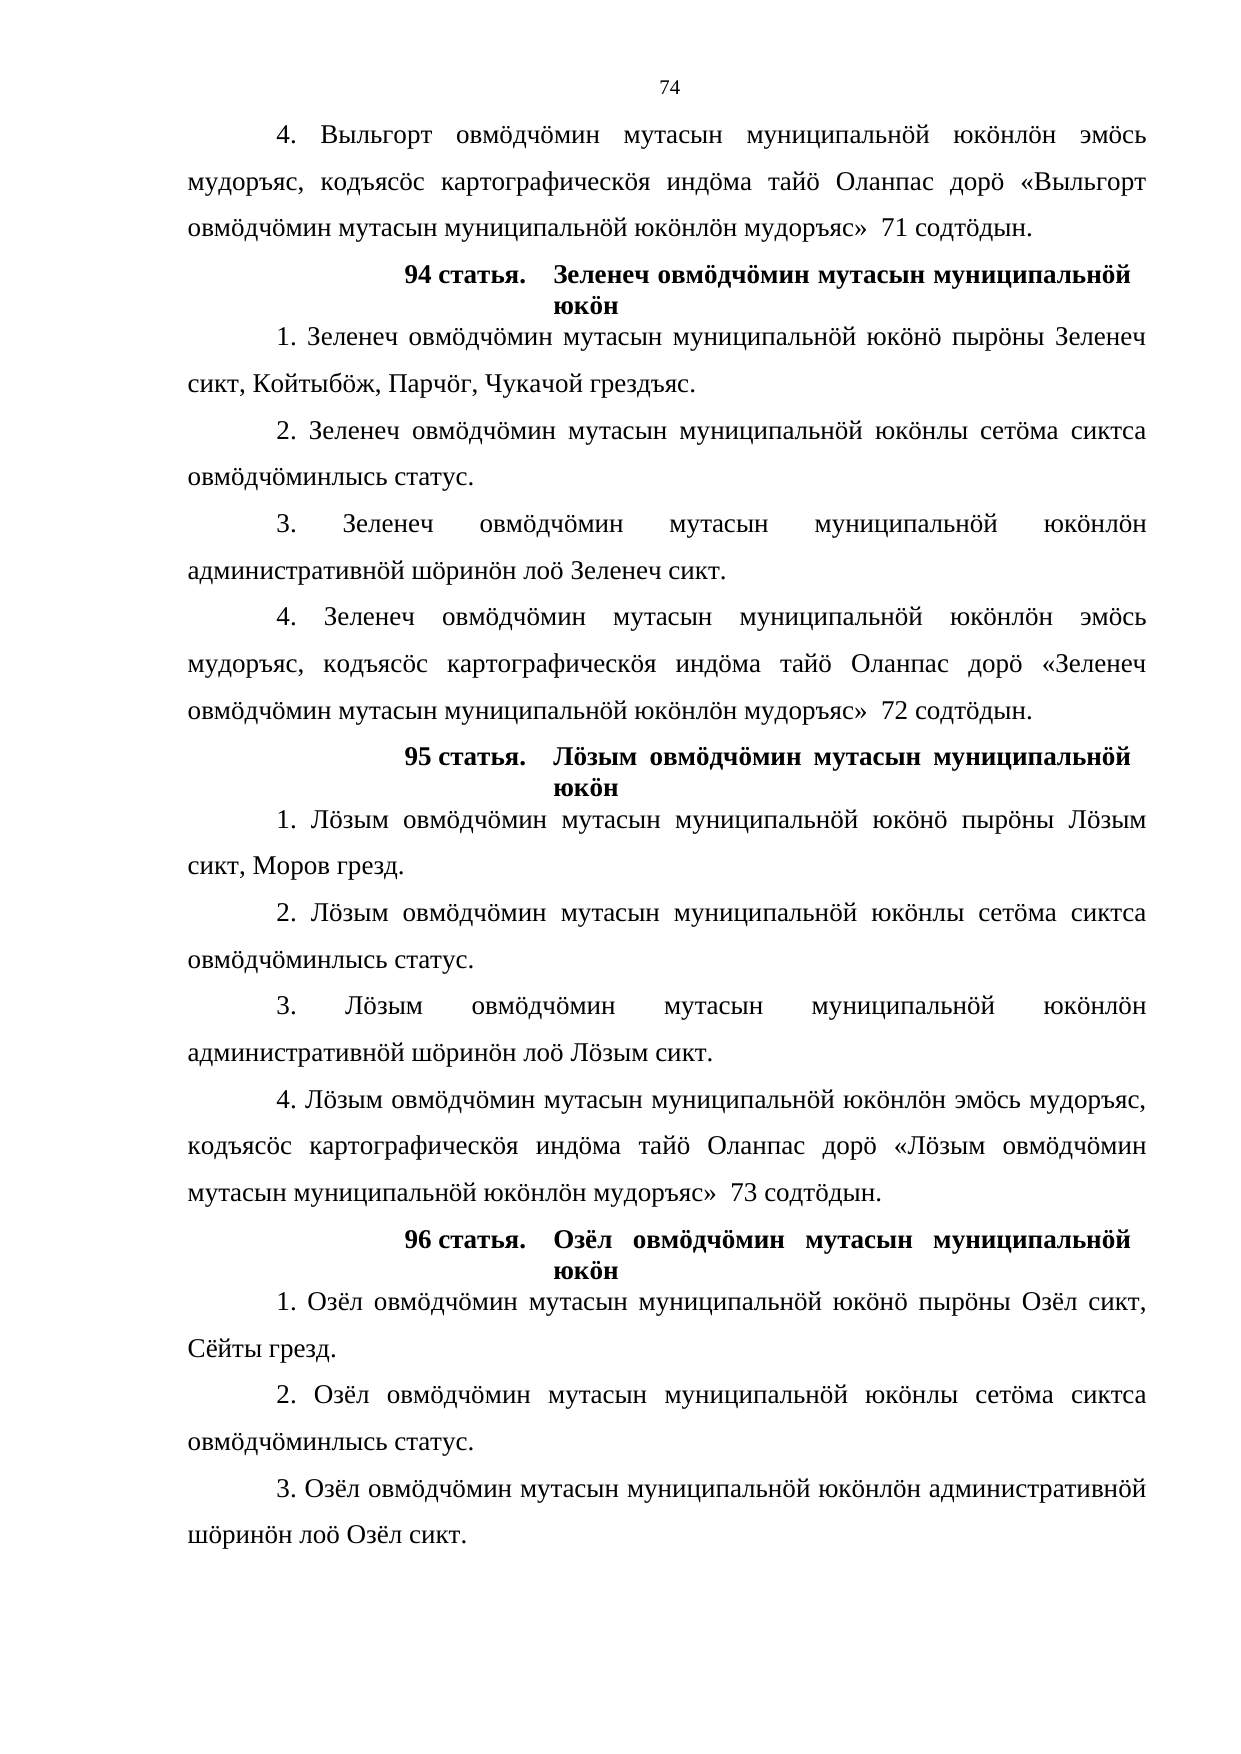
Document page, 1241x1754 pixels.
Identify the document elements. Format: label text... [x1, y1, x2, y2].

table_header Озёл овмöдчöмин мутасын муниципальнöй юкöн [542, 1223, 1147, 1285]
text 1. Зеленеч овмöдчöмин мутасын муниципальнöй юкöнö пырöны Зеленеч сикт, Койтыбöж, Парчöг, Чукачой грездъяс. [187, 320, 1147, 398]
text 3. Зеленеч овмöдчöмин мутасын муниципальнöй юкöнлöн административнöй шöринöн лоö Зеленеч сикт. [187, 507, 1147, 585]
text 2. Лöзым овмöдчöмин мутасын муниципальнöй юкöнлы сетöма сиктса овмöдчöминлысь статус. [187, 896, 1147, 974]
text 4. Выльгорт овмöдчöмин мутасын муниципальнöй юкöнлöн эмöсь мудоръяс, кодъясöс картографическöя индöма тайö Оланпас дорö «Выльгорт овмöдчöмин мутасын муниципальнöй юкöнлöн мудоръяс» 71 содтöдын. [187, 118, 1147, 243]
table_header Зеленеч овмöдчöмин мутасын муниципальнöй юкöн [542, 258, 1147, 320]
text 3. Лöзым овмöдчöмин мутасын муниципальнöй юкöнлöн административнöй шöринöн лоö Лöзым сикт. [187, 989, 1147, 1067]
text 4. Лöзым овмöдчöмин мутасын муниципальнöй юкöнлöн эмöсь мудоръяс, кодъясöс картографическöя индöма тайö Оланпас дорö «Лöзым овмöдчöмин мутасын муниципальнöй юкöнлöн мудоръяс» 73 содтöдын. [187, 1083, 1147, 1207]
text 3. Озёл овмöдчöмин мутасын муниципальнöй юкöнлöн административнöй шöринöн лоö Озёл сикт. [187, 1472, 1147, 1549]
text 4. Зеленеч овмöдчöмин мутасын муниципальнöй юкöнлöн эмöсь мудоръяс, кодъясöс картографическöя индöма тайö Оланпас дорö «Зеленеч овмöдчöмин мутасын муниципальнöй юкöнлöн мудоръяс» 72 содтöдын. [187, 600, 1147, 725]
text 1. Лöзым овмöдчöмин мутасын муниципальнöй юкöнö пырöны Лöзым сикт, Моров грезд. [187, 803, 1147, 881]
text 2. Озёл овмöдчöмин мутасын муниципальнöй юкöнлы сетöма сиктса овмöдчöминлысь статус. [187, 1378, 1147, 1456]
table_header 96 статья. [202, 1223, 542, 1285]
text 1. Озёл овмöдчöмин мутасын муниципальнöй юкöнö пырöны Озёл сикт, Сёйты грезд. [187, 1285, 1147, 1363]
table_header Лöзым овмöдчöмин мутасын муниципальнöй юкöн [542, 740, 1147, 803]
text 2. Зеленеч овмöдчöмин мутасын муниципальнöй юкöнлы сетöма сиктса овмöдчöминлысь статус. [187, 414, 1147, 492]
table_header 94 статья. [202, 258, 542, 320]
table_header 95 статья. [202, 740, 542, 803]
